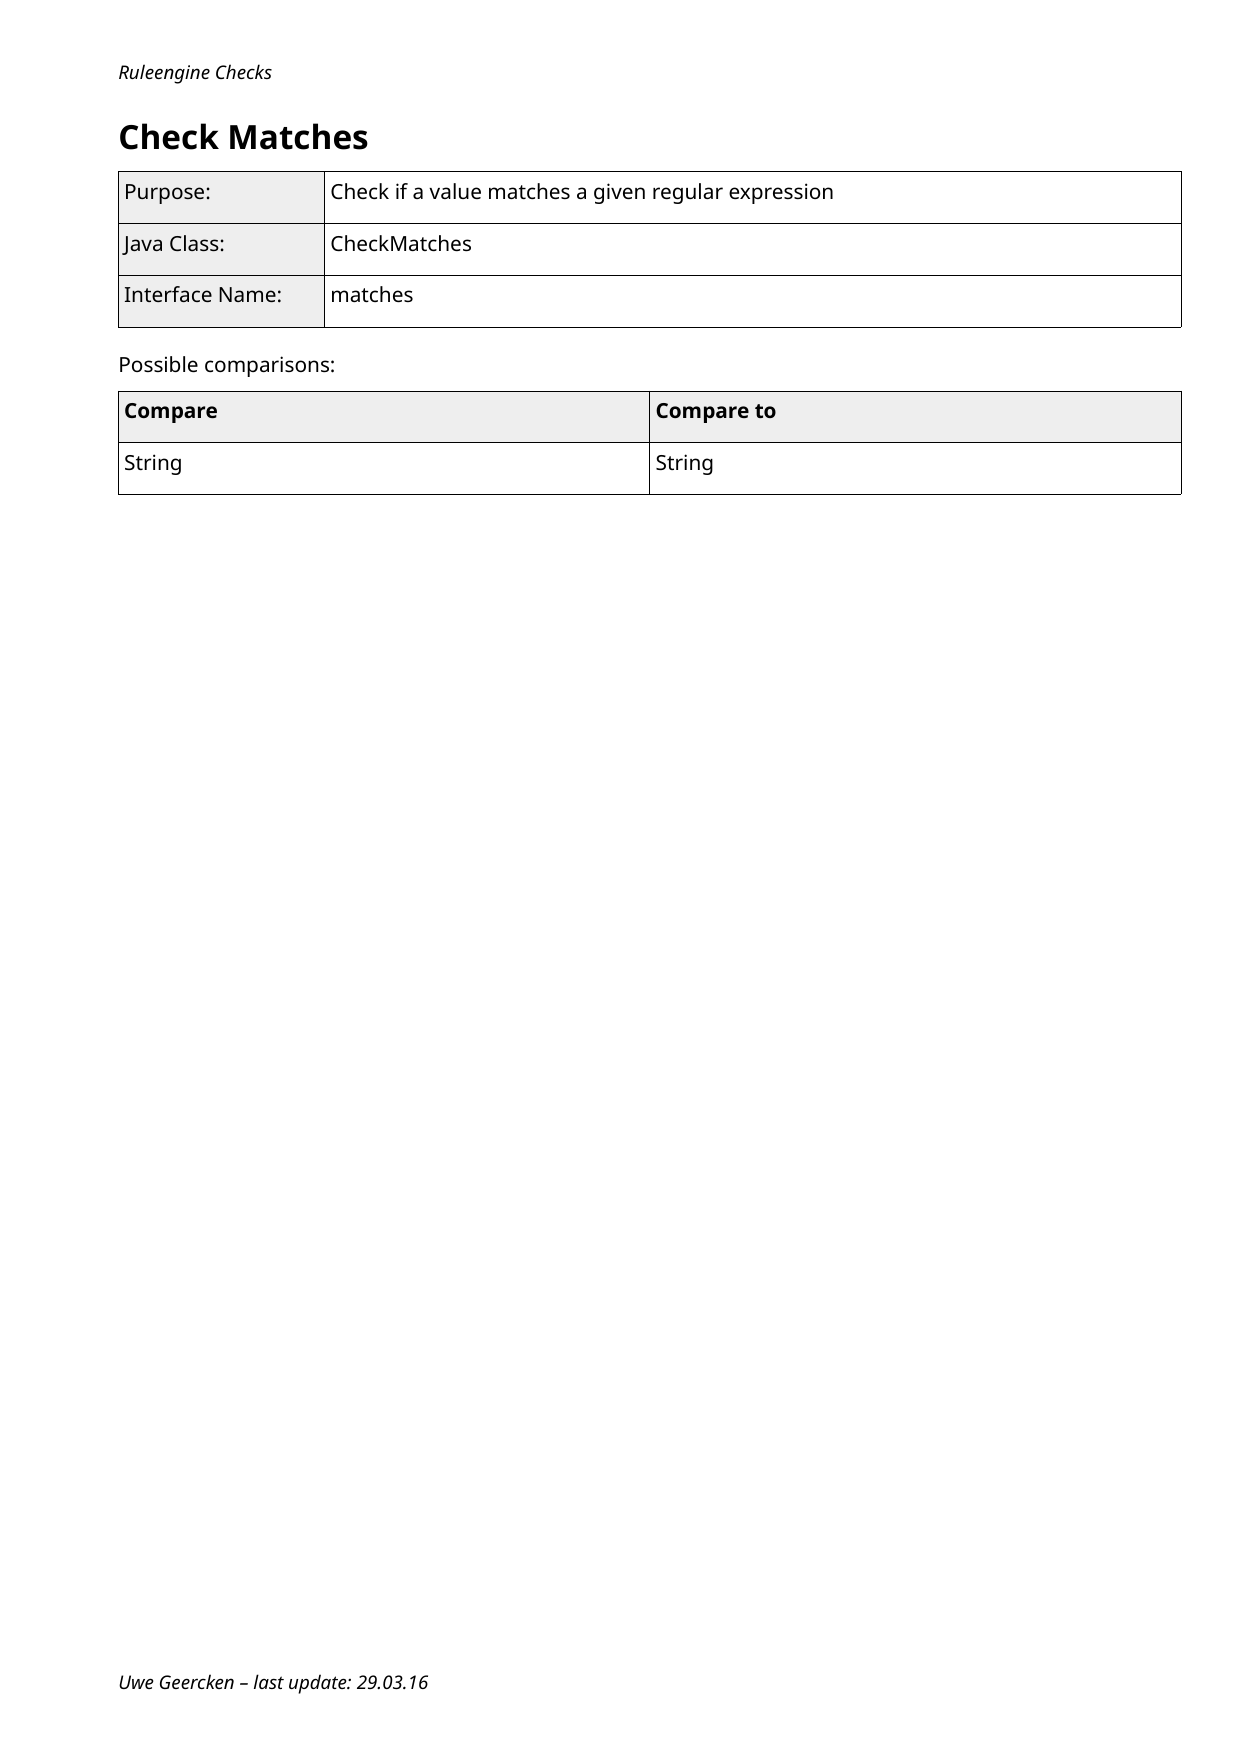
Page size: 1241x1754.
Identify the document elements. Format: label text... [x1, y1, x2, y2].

table_header Check if a value matches a given regular expression [325, 172, 1181, 223]
table_cell Interface Name: [119, 276, 324, 327]
text Possible comparisons: [118, 350, 1181, 379]
table_cell Java Class: [119, 224, 324, 275]
table_header Compare to [650, 392, 1181, 442]
table_cell CheckMatches [325, 224, 1181, 275]
text Check Matches [118, 114, 1181, 159]
table_header Compare [119, 392, 649, 442]
table_cell matches [325, 276, 1181, 327]
table_cell String [119, 443, 649, 494]
table_cell String [650, 443, 1181, 494]
table_header Purpose: [119, 172, 324, 223]
